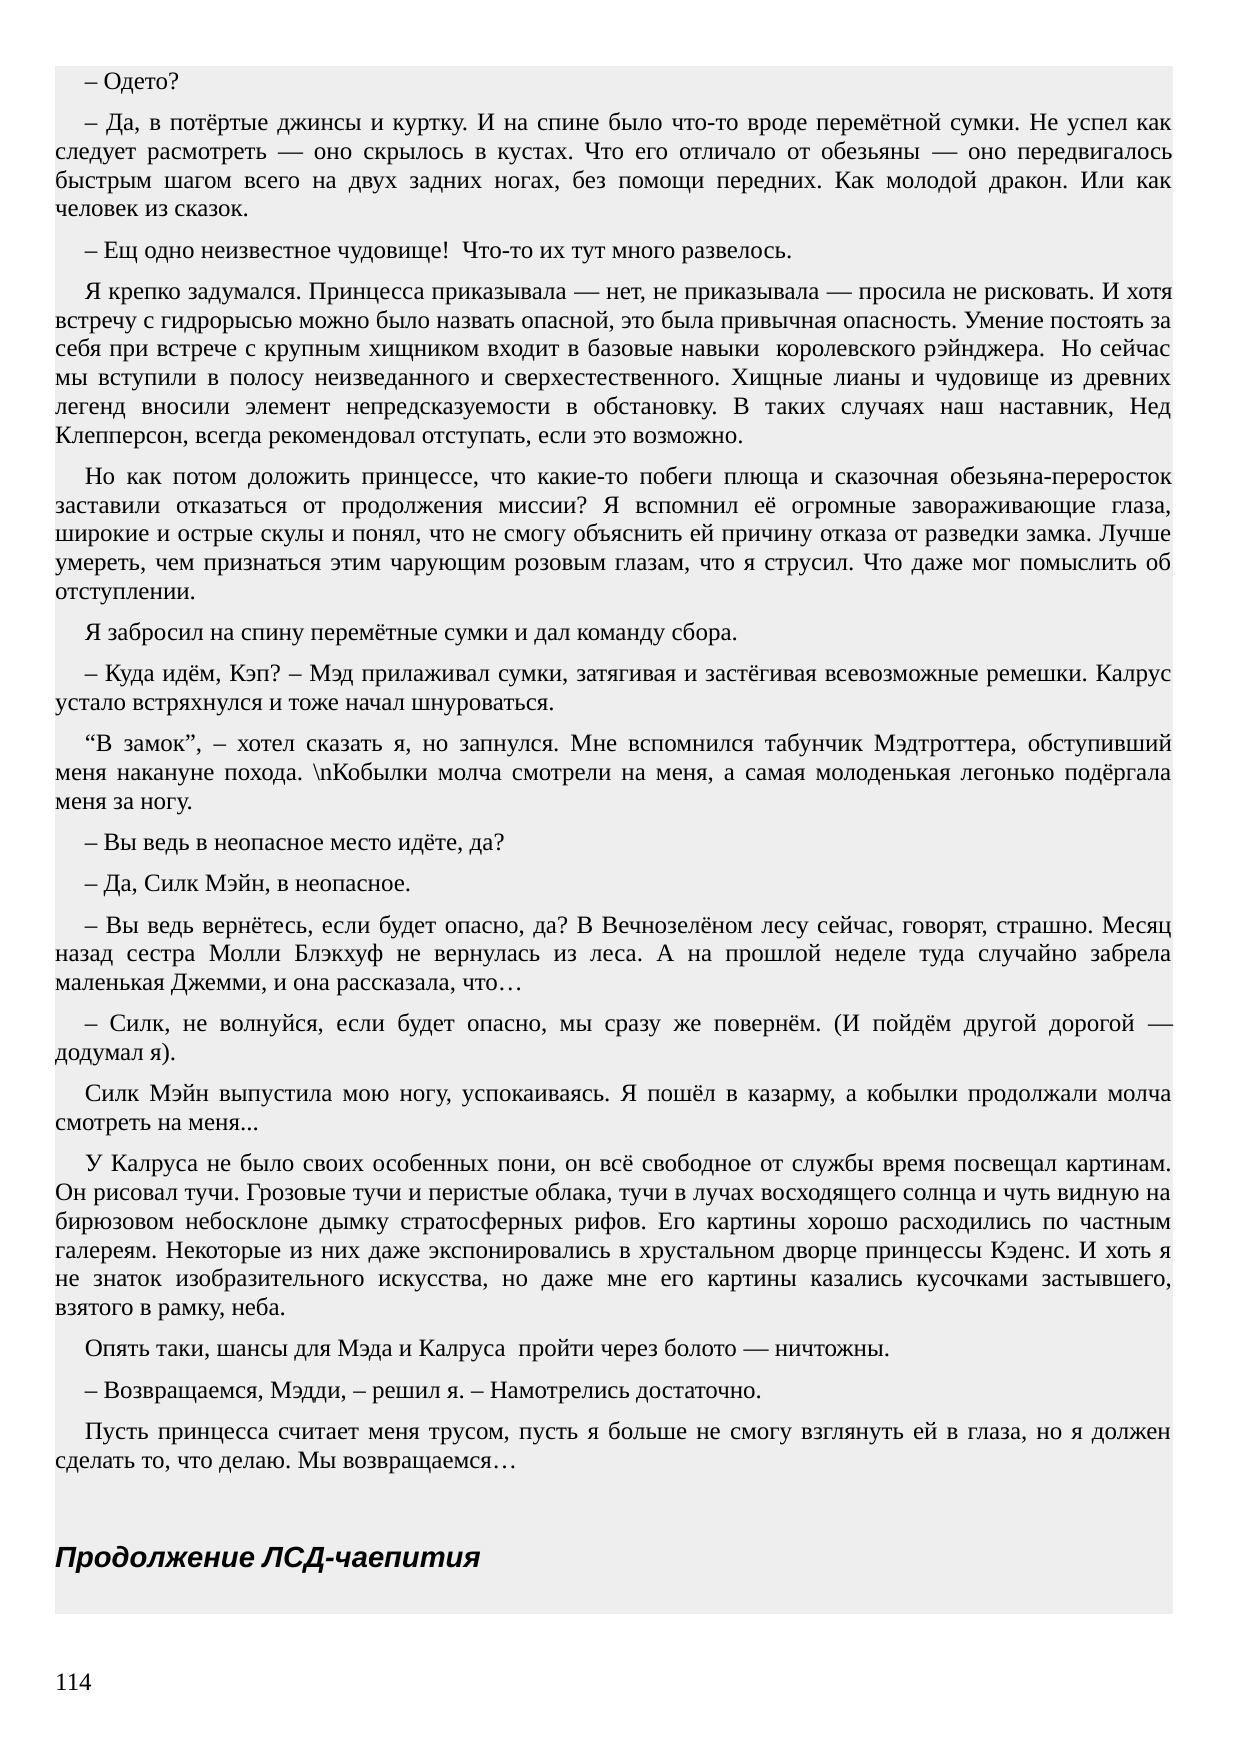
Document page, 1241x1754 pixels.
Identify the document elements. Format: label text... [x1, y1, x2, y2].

text – Ещ одно неизвестное чудовище! Что-то их тут много развелось. [55, 235, 1173, 263]
text – Куда идём, Кэп? – Мэд прилаживал сумки, затягивая и застёгивая всевозможные ремешки. Калрус устало встряхнулся и тоже начал шнуроваться. [55, 658, 1173, 716]
subtitle Продолжение ЛСД-чаепития [55, 1540, 1173, 1573]
text – Силк, не волнуйся, если будет опасно, мы сразу же повернём. (И пойдём другой дорогой — додумал я). [55, 1008, 1173, 1066]
text – Одето? [55, 66, 1173, 95]
text – Возвращаемся, Мэдди, – решил я. – Намотрелись достаточно. [55, 1375, 1173, 1403]
text Я забросил на спину перемётные сумки и дал команду сбора. [55, 617, 1173, 646]
text Я крепко задумался. Принцесса приказывала — нет, не приказывала — просила не рисковать. И хотя встречу с гидрорысью можно было назвать опасной, это была привычная опасность. Умение постоять за себя при встрече с крупным хищником входит в базовые навыки королевского рэйнджера. Но сейчас мы вступили в полосу неизведанного и сверхестественного. Хищные лианы и чудовище из древних легенд вносили элемент непредсказуемости в обстановку. В таких случаях наш наставник, Нед Клепперсон, всегда рекомендовал отступать, если это возможно. [55, 276, 1173, 448]
text У Калруса не было своих особенных пони, он всё свободное от службы время посвещал картинам. Он рисовал тучи. Грозовые тучи и перистые облака, тучи в лучах восходящего солнца и чуть видную на бирюзовом небосклоне дымку стратосферных рифов. Его картины хорошо расходились по частным галереям. Некоторые из них даже экспонировались в хрустальном дворце принцессы Кэденс. И хоть я не знаток изобразительного искусства, но даже мне его картины казались кусочками застывшего, взятого в рамку, неба. [55, 1148, 1173, 1321]
text Опять таки, шансы для Мэда и Калруса пройти через болото — ничтожны. [55, 1333, 1173, 1362]
text Силк Мэйн выпустила мою ногу, успокаиваясь. Я пошёл в казарму, а кобылки продолжали молча смотреть на меня... [55, 1078, 1173, 1136]
text – Вы ведь в неопасное место идёте, да? [55, 827, 1173, 856]
text Но как потом доложить принцессе, что какие-то побеги плюща и сказочная обезьяна-переросток заставили отказаться от продолжения миссии? Я вспомнил её огромные завораживающие глаза, широкие и острые скулы и понял, что не смогу объяснить ей причину отказа от разведки замка. Лучше умереть, чем признаться этим чарующим розовым глазам, что я струсил. Что даже мог помыслить об отступлении. [55, 461, 1173, 605]
text Пусть принцесса считает меня трусом, пусть я больше не смогу взглянуть ей в глаза, но я должен сделать то, что делаю. Мы возвращаемся… [55, 1416, 1173, 1473]
text “В замок”, – хотел сказать я, но запнулся. Мне вспомнился табунчик Мэдтроттера, обступивший меня накануне похода. \nКобылки молча смотрели на меня, а самая молоденькая легонько подёргала меня за ногу. [55, 728, 1173, 815]
text – Да, в потёртые джинсы и куртку. И на спине было что-то вроде перемётной сумки. Не успел как следует расмотреть — оно скрылось в кустах. Что его отличало от обезьяны — оно передвигалось быстрым шагом всего на двух задних ногах, без помощи передних. Как молодой дракон. Или как человек из сказок. [55, 107, 1173, 222]
text – Вы ведь вернётесь, если будет опасно, да? В Вечнозелёном лесу сейчас, говорят, страшно. Месяц назад сестра Молли Блэкхуф не вернулась из леса. А на прошлой неделе туда случайно забрела маленькая Джемми, и она рассказала, что… [55, 910, 1173, 996]
text – Да, Силк Мэйн, в неопасное. [55, 868, 1173, 897]
